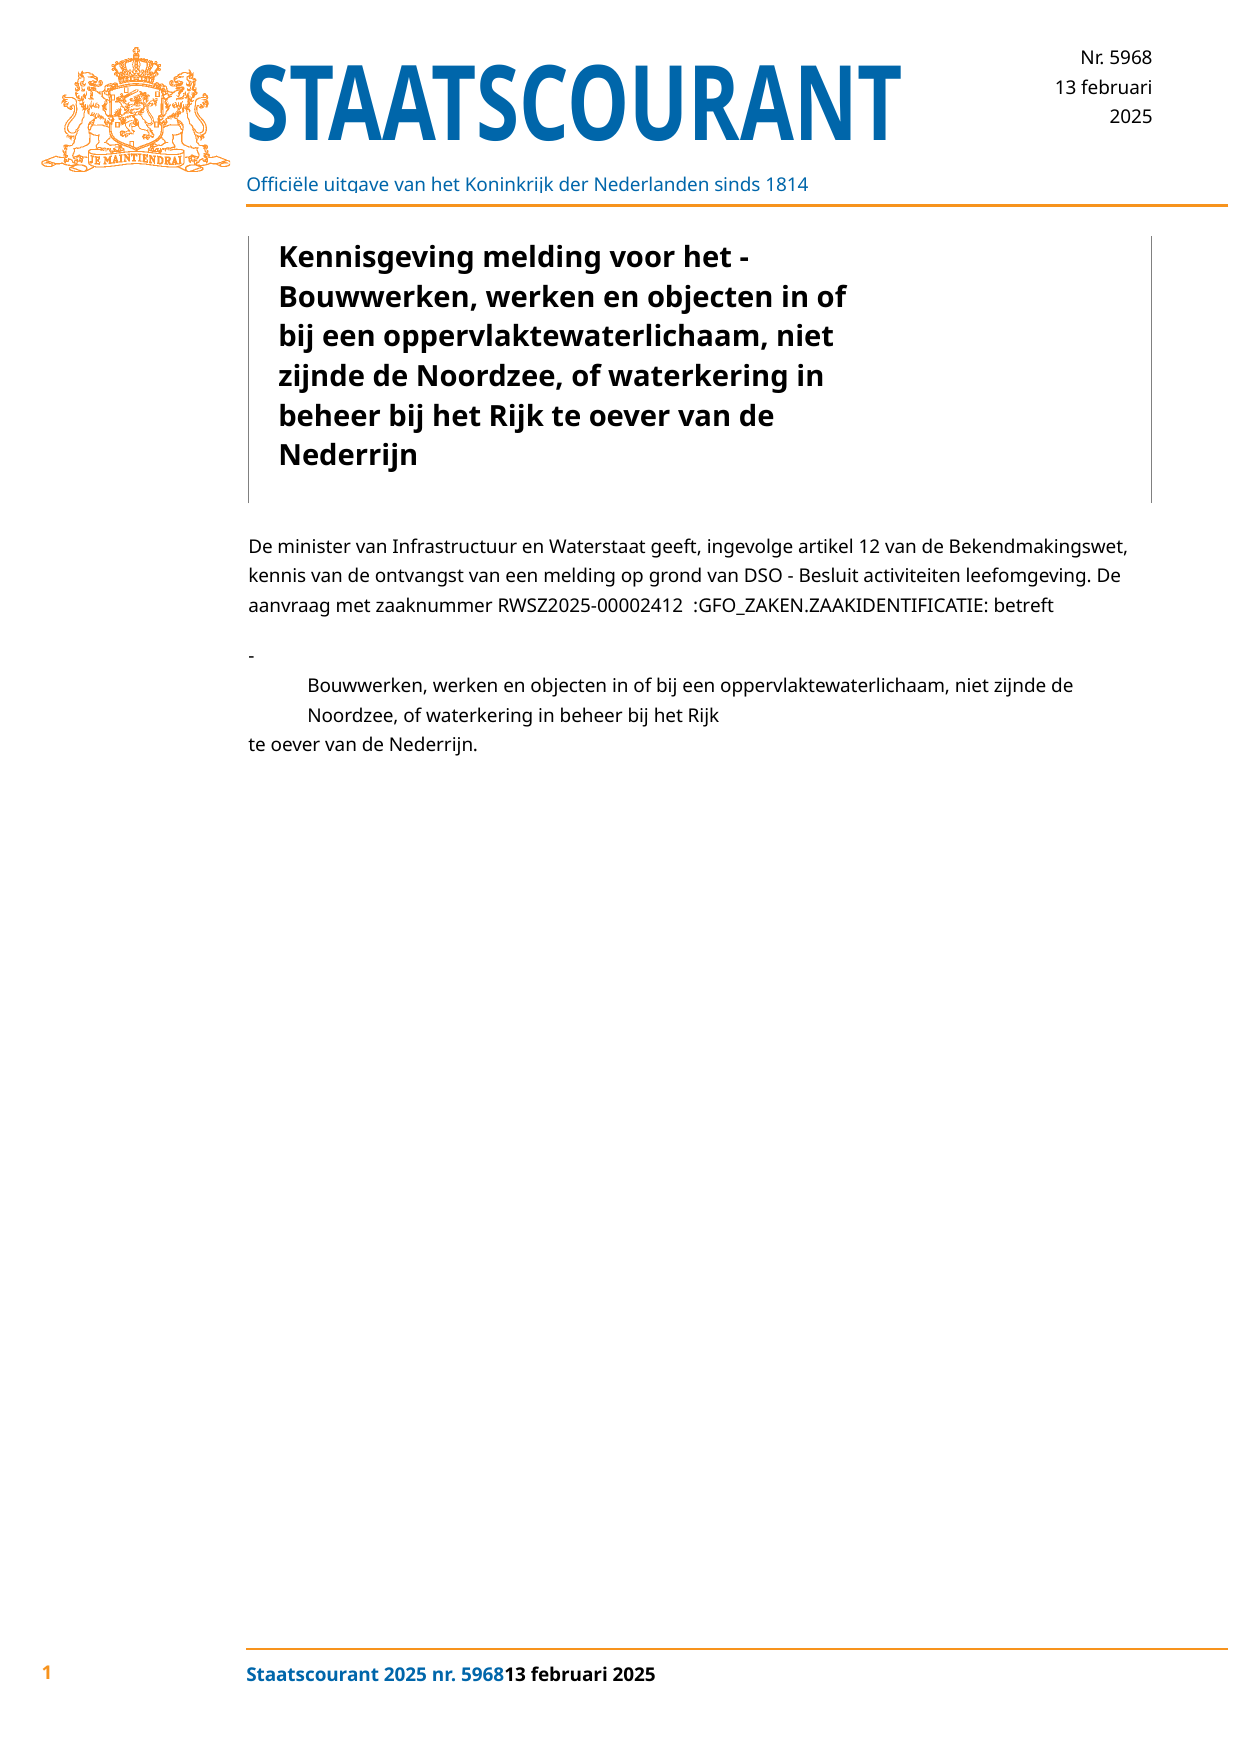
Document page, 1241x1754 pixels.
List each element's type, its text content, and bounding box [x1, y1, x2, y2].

text De minister van Infrastructuur en Waterstaat geeft, ingevolge artikel 12 van de Bekendmakingswet, kennis van de ontvangst van een melding op grond van DSO - Besluit activiteiten leefomgeving. De aanvraag met zaaknummer RWSZ2025-00002412 :GFO_ZAKEN.ZAAKIDENTIFICATIE: betreft [248, 533, 1152, 618]
table_header [850, 236, 912, 413]
table_header [1090, 236, 1151, 413]
list Bouwwerken, werken en objecten in of bij een oppervlaktewaterlichaam, niet zijnde de Noordzee, of waterkering in beheer bij het Rijk [248, 672, 1152, 727]
table_header Kennisgeving melding voor het -Bouwwerken, werken en objecten in of bij een oppervlaktewaterlichaam, niet zijnde de Noordzee, of waterkering in beheer bij het Rijk te oever van de Nederrijn [249, 236, 850, 503]
text te oever van de Nederrijn. [248, 731, 1152, 757]
picture [912, 236, 1090, 414]
table_header [850, 414, 1151, 503]
picture [41, 47, 231, 172]
